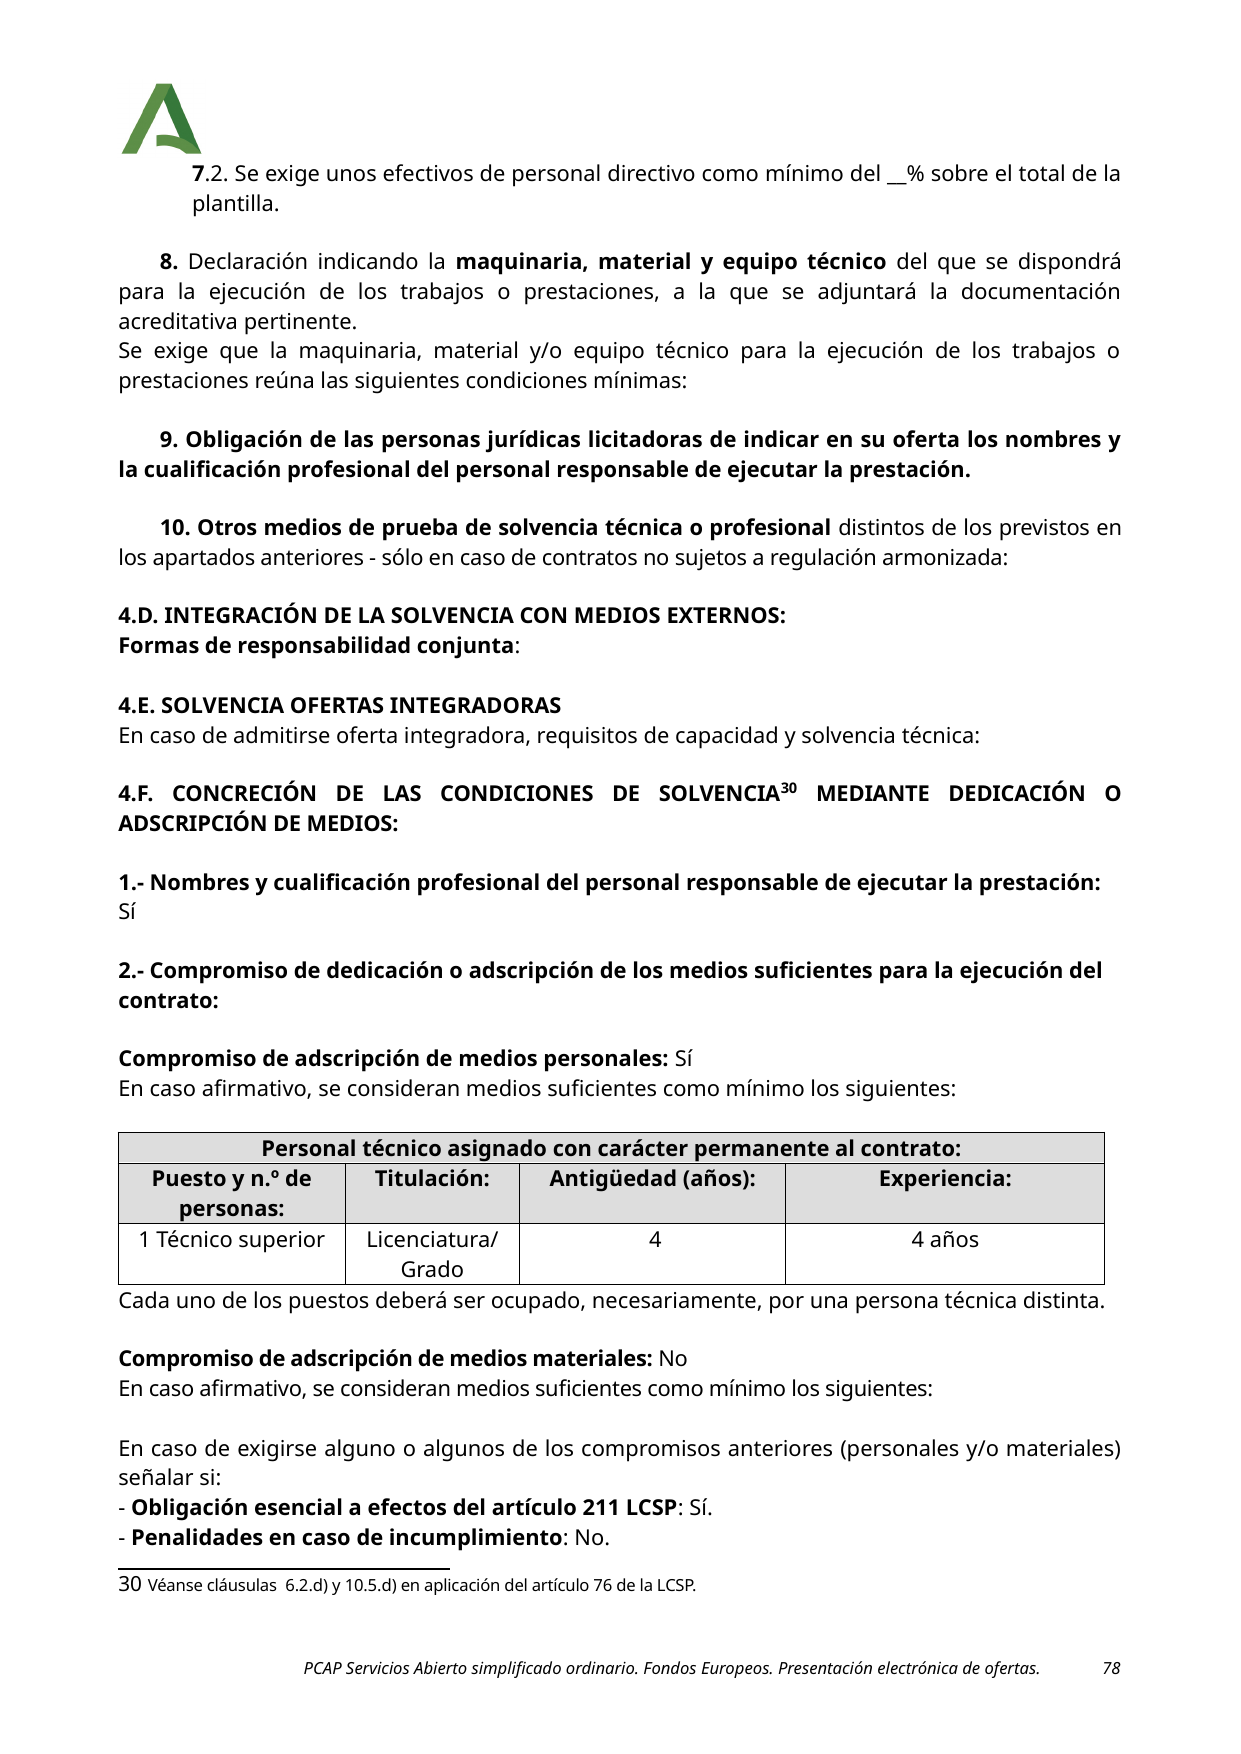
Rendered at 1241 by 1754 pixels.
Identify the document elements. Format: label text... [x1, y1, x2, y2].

text 2.- Compromiso de dedicación o adscripción de los medios suficientes para la ejecución del contrato: [118, 955, 1122, 1014]
text Se exige que la maquinaria, material y/o equipo técnico para la ejecución de los trabajos o prestaciones reúna las siguientes condiciones mínimas: [118, 336, 1122, 395]
text Formas de responsabilidad conjunta: [118, 630, 1122, 660]
text - Obligación esencial a efectos del artículo 211 LCSP: Sí. [118, 1492, 1122, 1522]
text 9. Obligación de las personas jurídicas licitadoras de indicar en su oferta los nombres y la cualificación profesional del personal responsable de ejecutar la prestación. [118, 424, 1122, 483]
text 4.F. CONCRECIÓN DE LAS CONDICIONES DE SOLVENCIA MEDIANTE DEDICACIÓN O ADSCRIPCIÓN DE MEDIOS: [118, 778, 1122, 838]
table_header Personal técnico asignado con carácter permanente al contrato: [119, 1133, 1104, 1162]
table_cell Licenciatura/Grado [346, 1224, 519, 1284]
table_cell Experiencia: [786, 1164, 1104, 1223]
text En caso de exigirse alguno o algunos de los compromisos anteriores (personales y/o materiales) señalar si: [118, 1433, 1122, 1492]
text 4.E. SOLVENCIA OFERTAS INTEGRADORAS [118, 690, 1122, 720]
text 1.- Nombres y cualificación profesional del personal responsable de ejecutar la prestación: Sí [118, 867, 1122, 926]
table_cell Puesto y n.º de personas: [119, 1164, 345, 1223]
text En caso afirmativo, se consideran medios suficientes como mínimo los siguientes: [118, 1073, 1122, 1103]
text En caso de admitirse oferta integradora, requisitos de capacidad y solvencia técnica: [118, 720, 1122, 749]
picture [117, 79, 206, 158]
table_cell Antigüedad (años): [520, 1164, 785, 1223]
text Cada uno de los puestos deberá ser ocupado, necesariamente, por una persona técnica distinta. [118, 1285, 1122, 1314]
text 10. Otros medios de prueba de solvencia técnica o profesional distintos de los previstos en los apartados anteriores - sólo en caso de contratos no sujetos a regulación armonizada: [118, 512, 1122, 572]
text Véanse cláusulas 6.2.d) y 10.5.d) en aplicación del artículo 76 de la LCSP. [118, 1569, 1122, 1598]
text 4.D. INTEGRACIÓN DE LA SOLVENCIA CON MEDIOS EXTERNOS: [118, 601, 1122, 630]
text 8. Declaración indicando la maquinaria, material y equipo técnico del que se dispondrá para la ejecución de los trabajos o prestaciones, a la que se adjuntará la documentación acreditativa pertinente. [118, 246, 1122, 336]
table_cell 4 años [786, 1224, 1104, 1284]
table_cell 4 [520, 1224, 785, 1284]
table_cell Titulación: [346, 1164, 519, 1223]
text En caso afirmativo, se consideran medios suficientes como mínimo los siguientes: [118, 1373, 1122, 1403]
text Compromiso de adscripción de medios materiales: No [118, 1343, 1122, 1373]
text - Penalidades en caso de incumplimiento: No. [118, 1522, 1122, 1552]
text 7.2. Se exige unos efectivos de personal directivo como mínimo del __% sobre el total de la plantilla. [192, 153, 1122, 217]
table_cell 1 Técnico superior [119, 1224, 345, 1284]
text Compromiso de adscripción de medios personales: Sí [118, 1043, 1122, 1073]
